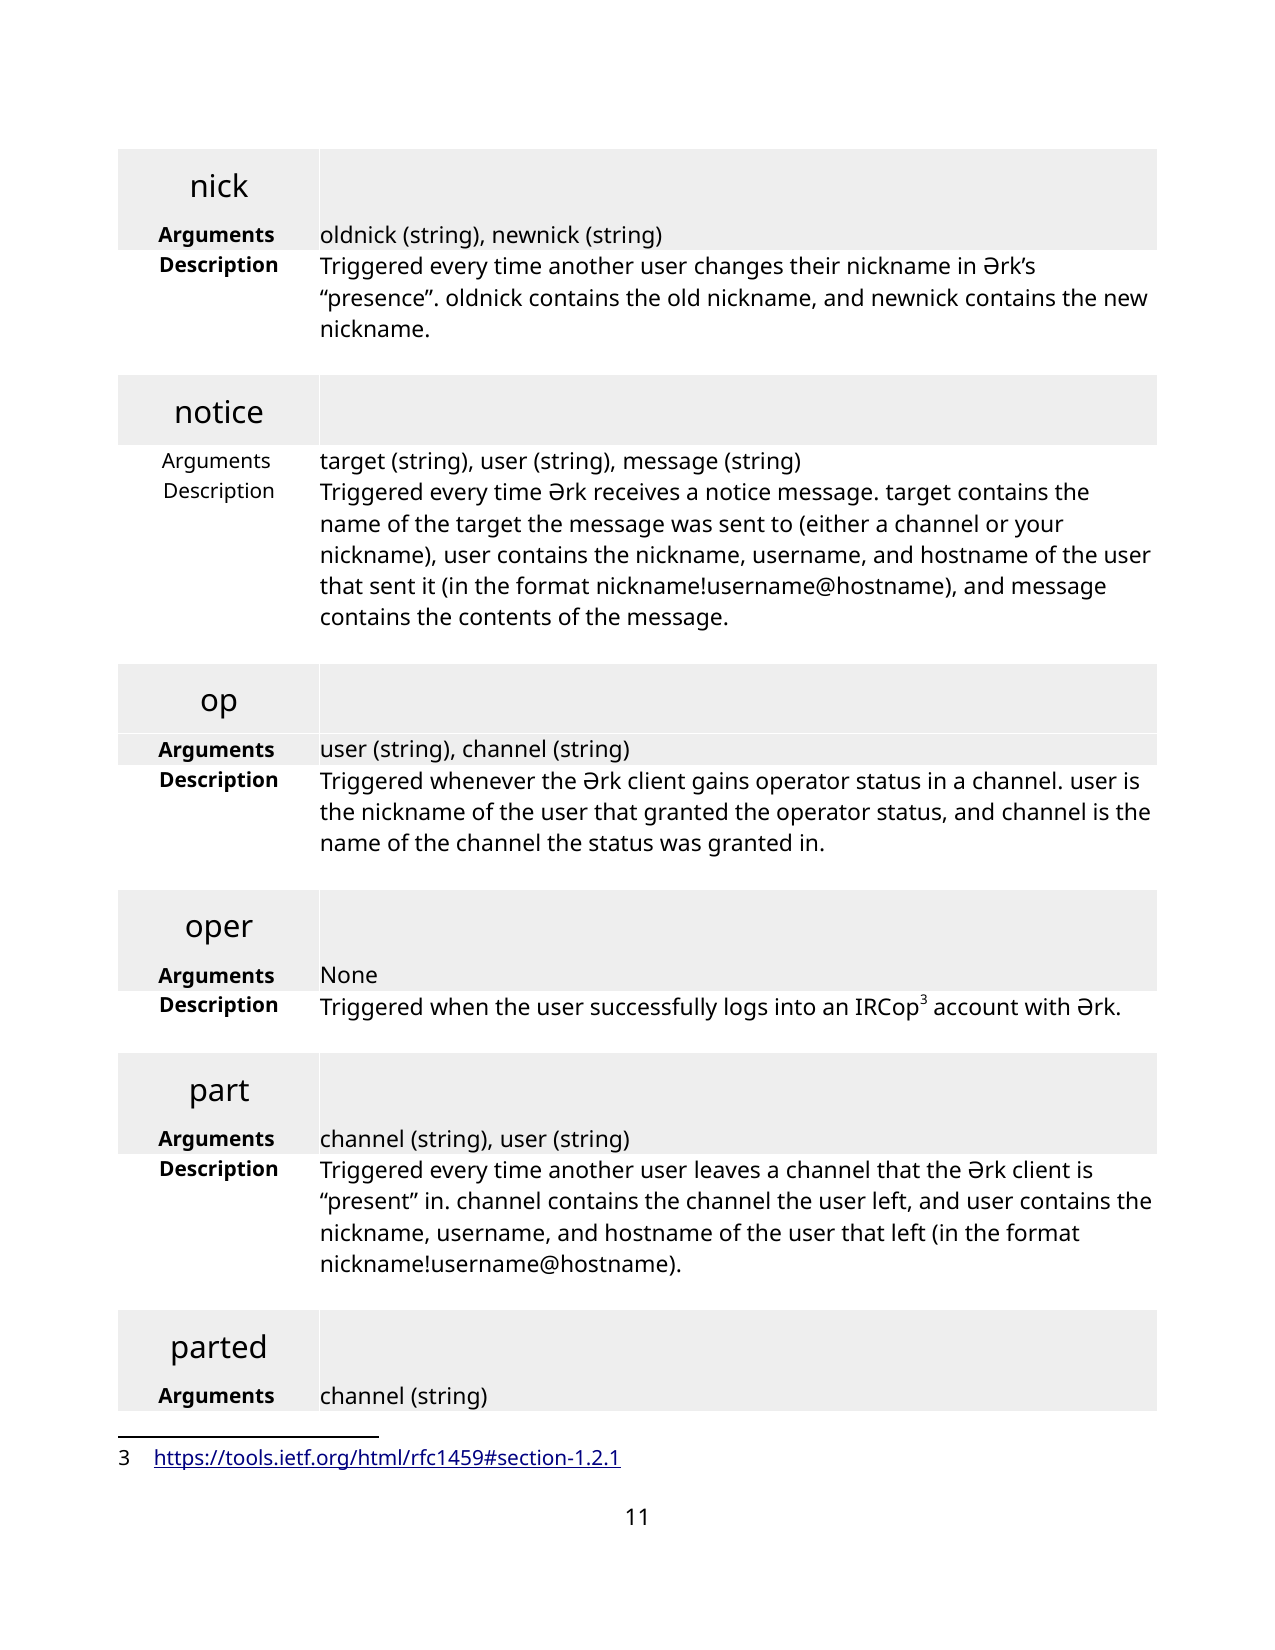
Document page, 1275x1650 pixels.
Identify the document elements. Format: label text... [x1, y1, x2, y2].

table_cell Triggered every time Ərk receives a notice message. target contains the name of the target the message was sent to (either a channel or your nickname), user contains the nickname, username, and hostname of the user that sent it (in the format nickname!username@hostname), and message contains the contents of the message. [320, 476, 1157, 632]
table_cell Arguments [118, 734, 319, 765]
table_header [320, 375, 1157, 445]
table_cell target (string), user (string), message (string) [320, 445, 1157, 476]
table_header [320, 149, 1157, 219]
table_header part [118, 1053, 319, 1123]
table_cell channel (string) [320, 1380, 1157, 1411]
table_cell Arguments [118, 1123, 319, 1154]
table_header op [118, 664, 319, 733]
table_header nick [118, 149, 319, 219]
table_cell Arguments [118, 959, 319, 991]
table_cell Triggered when the user successfully logs into an IRCop account with Ərk. [320, 991, 1157, 1022]
table_header oper [118, 890, 319, 959]
table_cell user (string), channel (string) [320, 734, 1157, 765]
table_cell Description [118, 250, 319, 344]
table_header [320, 890, 1157, 959]
table_header parted [118, 1310, 319, 1380]
table_cell Description [118, 991, 319, 1022]
table_cell Description [118, 765, 319, 858]
table_cell Description [118, 476, 319, 632]
table_cell oldnick (string), newnick (string) [320, 219, 1157, 250]
table_cell None [320, 959, 1157, 991]
table_header notice [118, 375, 319, 445]
table_header [320, 1053, 1157, 1123]
table_cell Triggered whenever the Ərk client gains operator status in a channel. user is the nickname of the user that granted the operator status, and channel is the name of the channel the status was granted in. [320, 765, 1157, 858]
table_cell Description [118, 1154, 319, 1279]
table_header [320, 1310, 1157, 1380]
table_cell Arguments [118, 1380, 319, 1411]
table_cell Triggered every time another user changes their nickname in Ərk’s “presence”. oldnick contains the old nickname, and newnick contains the new nickname. [320, 250, 1157, 344]
table_header [320, 664, 1157, 733]
table_cell Arguments [118, 445, 319, 476]
table_cell Arguments [118, 219, 319, 250]
table_cell channel (string), user (string) [320, 1123, 1157, 1154]
table_cell Triggered every time another user leaves a channel that the Ərk client is “present” in. channel contains the channel the user left, and user contains the nickname, username, and hostname of the user that left (in the format nickname!username@hostname). [320, 1154, 1157, 1279]
